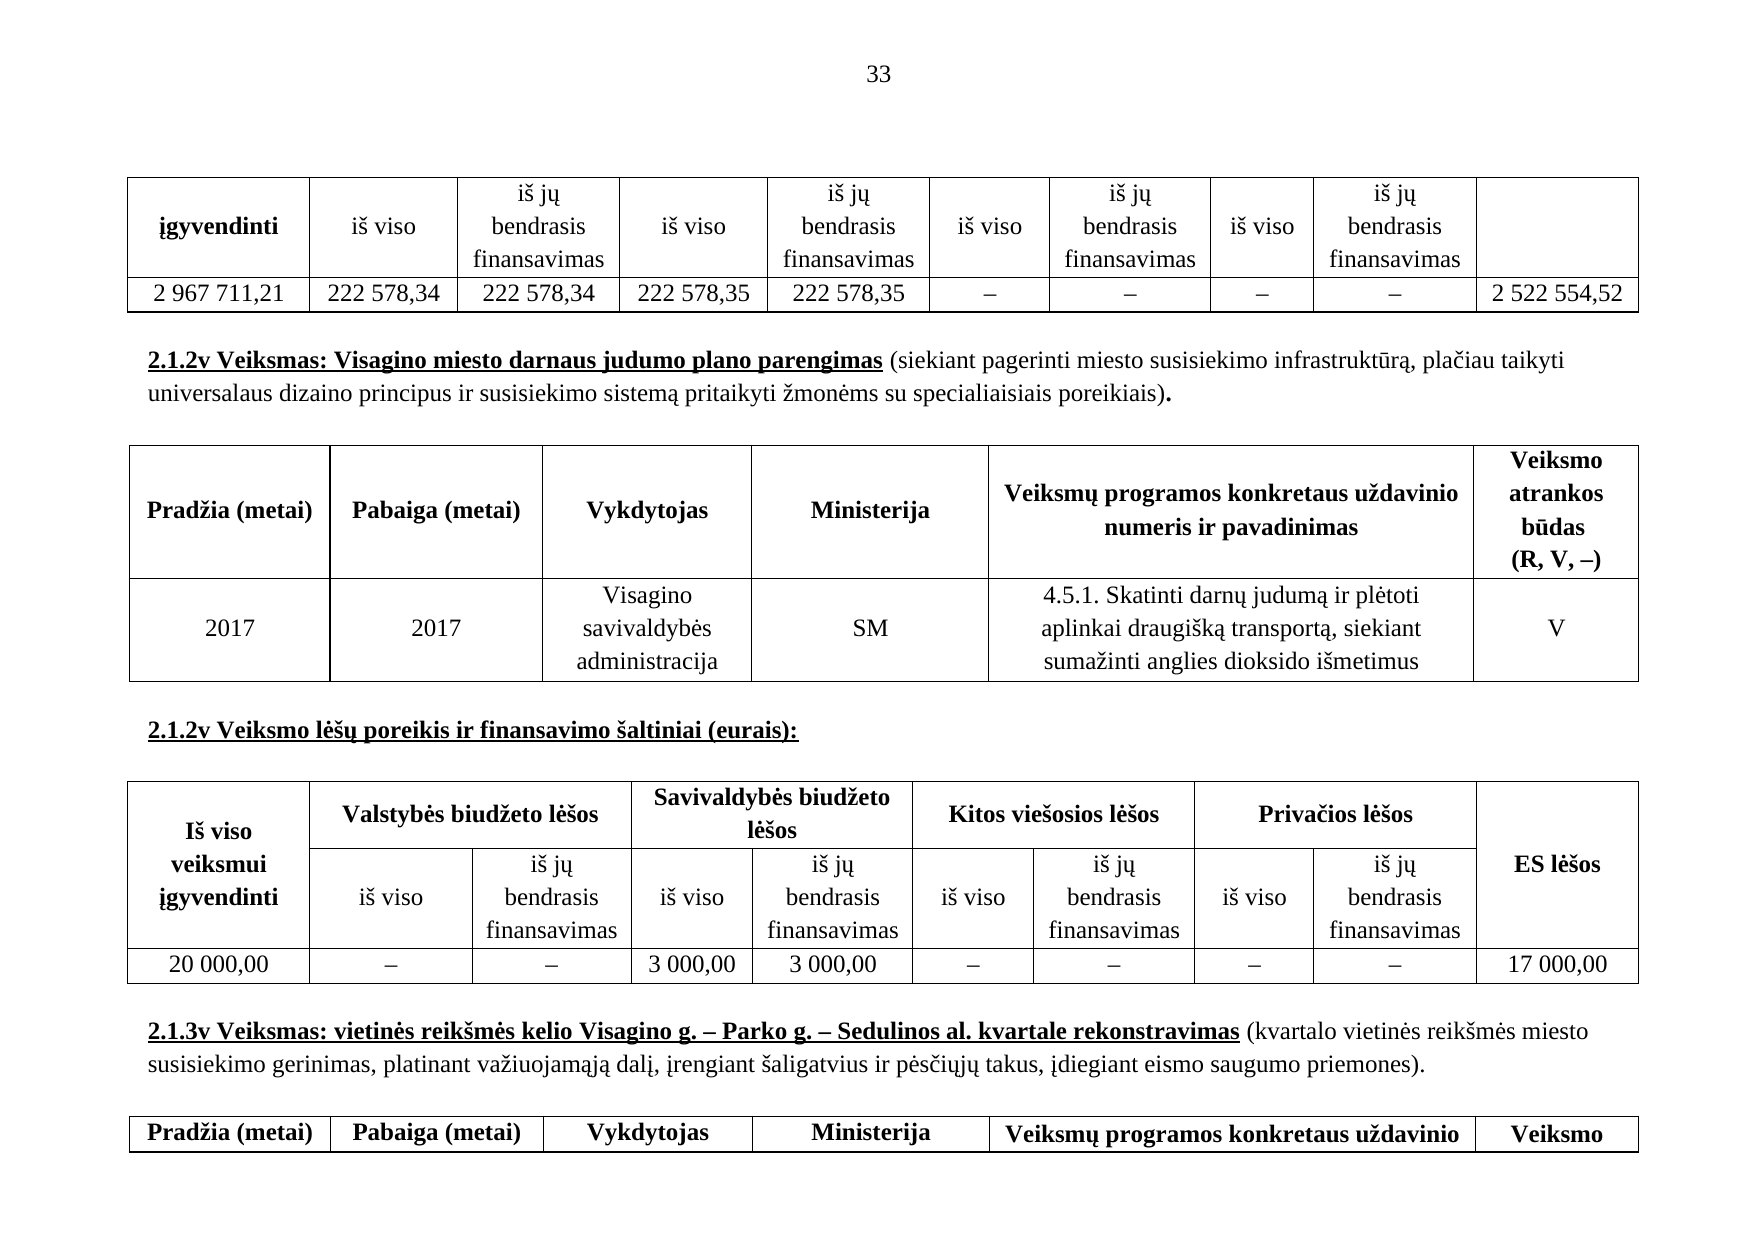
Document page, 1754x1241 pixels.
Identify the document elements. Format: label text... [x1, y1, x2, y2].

table_header Pradžia (metai) [130, 1117, 330, 1151]
table_header Kitos viešosios lėšos [913, 782, 1194, 848]
table_cell – [1034, 949, 1194, 982]
table_header Savivaldybės biudžeto lėšos [632, 782, 912, 848]
table_cell – [310, 949, 472, 982]
table_header Pradžia (metai) [130, 446, 329, 578]
table_cell iš viso [913, 849, 1033, 948]
table_cell 2 967 711,21 [128, 278, 309, 311]
text 2.1.3v Veiksmas: vietinės reikšmės kelio Visagino g. – Parko g. – Sedulinos al. kvartale rekonstravimas (kvartalo vietinės reikšmės miesto susisiekimo gerinimas, platinant važiuojamąją dalį, įrengiant šaligatvius ir pėsčiųjų takus, įdiegiant eismo saugumo priemones). [148, 1016, 1639, 1078]
table_cell iš jų bendrasis finansavimas [753, 849, 912, 948]
table_cell iš jų bendrasis finansavimas [458, 178, 619, 277]
table_cell iš jų bendrasis finansavimas [768, 178, 929, 277]
table_cell 222 578,34 [458, 278, 619, 311]
table_cell 4.5.1. Skatinti darnų judumą ir plėtoti aplinkai draugišką transportą, siekiant sumažinti anglies dioksido išmetimus [989, 579, 1473, 681]
table_cell iš jų bendrasis finansavimas [1050, 178, 1210, 277]
table_cell – [1050, 278, 1210, 311]
table_header Ministerija [752, 446, 988, 578]
table_header Veiksmo atrankos būdas (R, V, –) [1474, 446, 1638, 578]
table_cell V [1474, 579, 1638, 681]
table_header ES lėšos [1477, 782, 1638, 948]
table_cell – [1195, 949, 1313, 982]
table_cell 222 578,34 [310, 278, 457, 311]
table_header Vykdytojas [544, 1117, 752, 1151]
table_header Vykdytojas [543, 446, 751, 578]
table_cell iš viso [310, 849, 472, 948]
table_header įgyvendinti [128, 178, 309, 277]
table_cell iš jų bendrasis finansavimas [1034, 849, 1194, 948]
table_cell – [930, 278, 1049, 311]
table_cell 3 000,00 [632, 949, 752, 982]
table_header Veiksmų programos konkretaus uždavinio numeris ir pavadinimas [989, 446, 1473, 578]
table_cell iš jų bendrasis finansavimas [1314, 849, 1476, 948]
table_cell 20 000,00 [128, 949, 309, 982]
table_cell iš viso [1195, 849, 1313, 948]
table_cell – [913, 949, 1033, 982]
table_cell iš jų bendrasis finansavimas [473, 849, 631, 948]
table_header Veiksmo [1476, 1117, 1638, 1151]
table_cell iš viso [310, 178, 457, 277]
table_cell iš viso [620, 178, 767, 277]
table_cell iš viso [1211, 178, 1313, 277]
table_cell – [1314, 278, 1476, 311]
table_cell Visagino savivaldybės administracija [543, 579, 751, 681]
table_header Pabaiga (metai) [331, 1117, 543, 1151]
table_header Privačios lėšos [1195, 782, 1476, 848]
table_header Veiksmų programos konkretaus uždavinio [990, 1117, 1475, 1151]
table_cell – [1211, 278, 1313, 311]
table_cell iš viso [930, 178, 1049, 277]
table_header Valstybės biudžeto lėšos [310, 782, 631, 848]
table_cell 3 000,00 [753, 949, 912, 982]
table_cell 222 578,35 [620, 278, 767, 311]
table_cell 2017 [331, 579, 542, 681]
table_cell 2017 [130, 579, 329, 681]
table_header Ministerija [753, 1117, 989, 1151]
table_cell 222 578,35 [768, 278, 929, 311]
table_cell SM [752, 579, 988, 681]
table_cell iš viso [632, 849, 752, 948]
table_header Pabaiga (metai) [331, 446, 542, 578]
table_cell 17 000,00 [1477, 949, 1638, 982]
table_header Iš viso veiksmui įgyvendinti [128, 782, 309, 948]
table_cell – [473, 949, 631, 982]
table_header [1477, 178, 1638, 277]
text 2.1.2v Veiksmas: Visagino miesto darnaus judumo plano parengimas (siekiant pagerinti miesto susisiekimo infrastruktūrą, plačiau taikyti universalaus dizaino principus ir susisiekimo sistemą pritaikyti žmonėms su specialiaisiais poreikiais). [148, 345, 1654, 407]
table_cell – [1314, 949, 1476, 982]
text 2.1.2v Veiksmo lėšų poreikis ir finansavimo šaltiniai (eurais): [118, 715, 1639, 744]
table_cell 2 522 554,52 [1477, 278, 1638, 311]
table_cell iš jų bendrasis finansavimas [1314, 178, 1476, 277]
